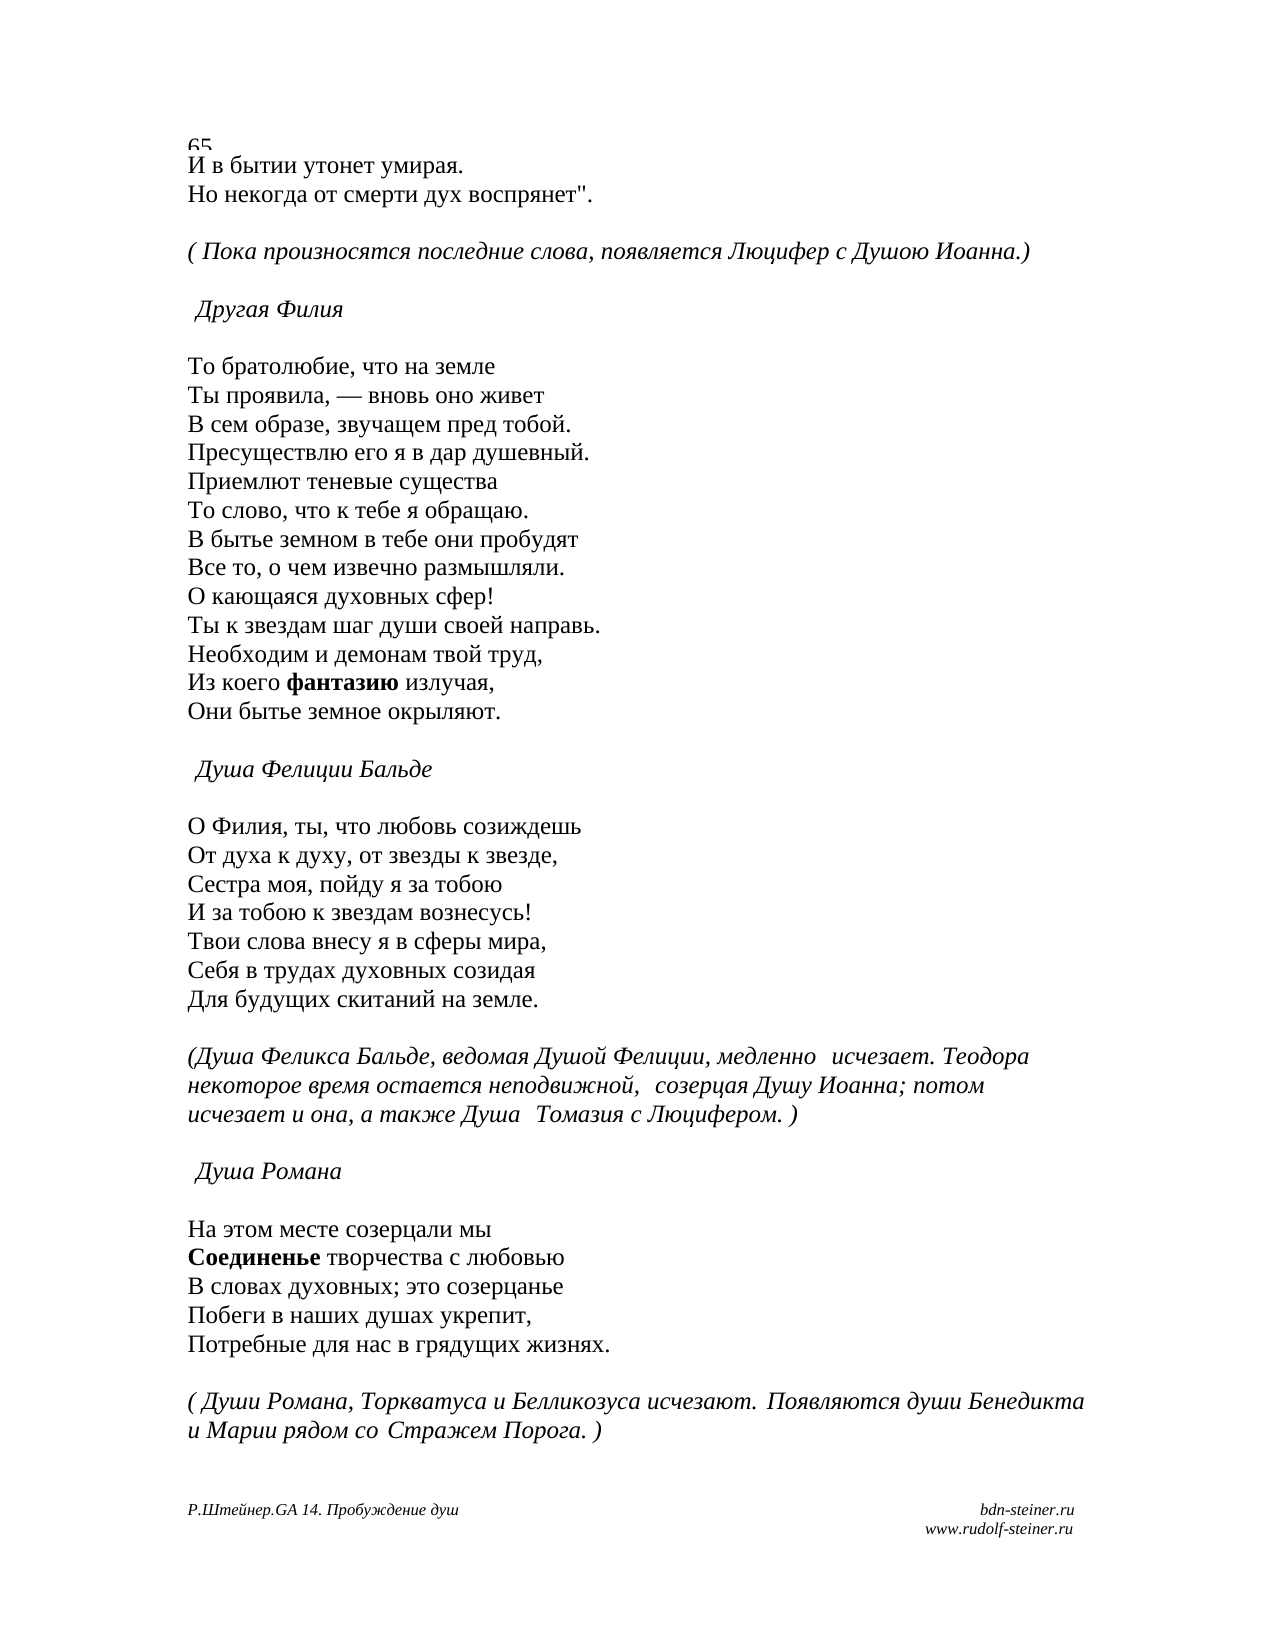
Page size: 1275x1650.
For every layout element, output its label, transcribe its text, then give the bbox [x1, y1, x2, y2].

text То братолюбие, что на земле Ты проявила, — вновь оно живет В сем образе, звучащем пред тобой. Пресуществлю его я в дар душевный. Приемлют теневые существа То слово, что к тебе я обращаю. В бытье земном в тебе они пробудят Все то, о чем извечно размышляли. О кающаяся духовных сфер! Ты к звездам шаг души своей направь. Необходим и демонам твой труд, Из коего фантазию излучая, Они бытье земное окрыляют. [187, 351, 1087, 725]
text О Филия, ты, что любовь созиждешь От духа к духу, от звезды к звезде, Сестра моя, пойду я за тобою И за тобою к звездам вознесусь! Твои слова внесу я в сферы мира, Себя в трудах духовных созидая Для будущих скитаний на земле. [187, 811, 1087, 1012]
text И в бытии утонет умирая. Но некогда от смерти дух воспрянет". [187, 150, 1087, 207]
text ( Пока произносятся последние слова, появляется Люцифер с Душою Иоанна.) [187, 236, 1087, 265]
text (Душа Феликса Бальде, ведомая Душой Фелиции, медленно исчезает. Теодора некоторое время остается неподвижной, созерцая Душу Иоанна; потом исчезает и она, а также Душа Томазия с Люцифером. ) [187, 1041, 1087, 1127]
text На этом месте созерцали мы Соединенье творчества с любовью В словах духовных; это созерцанье Побеги в наших душах укрепит, Потребные для нас в грядущих жизнях. [187, 1214, 1087, 1357]
text ( Души Романа, Торкватуса и Белликозуса исчезают. Появляются души Бенедикта и Марии рядом со Стражем Порога. ) [187, 1386, 1087, 1444]
text Другая Филия [187, 294, 1087, 322]
text Душа Фелиции Бальде [187, 754, 1087, 782]
text Душа Романа [187, 1156, 1087, 1185]
